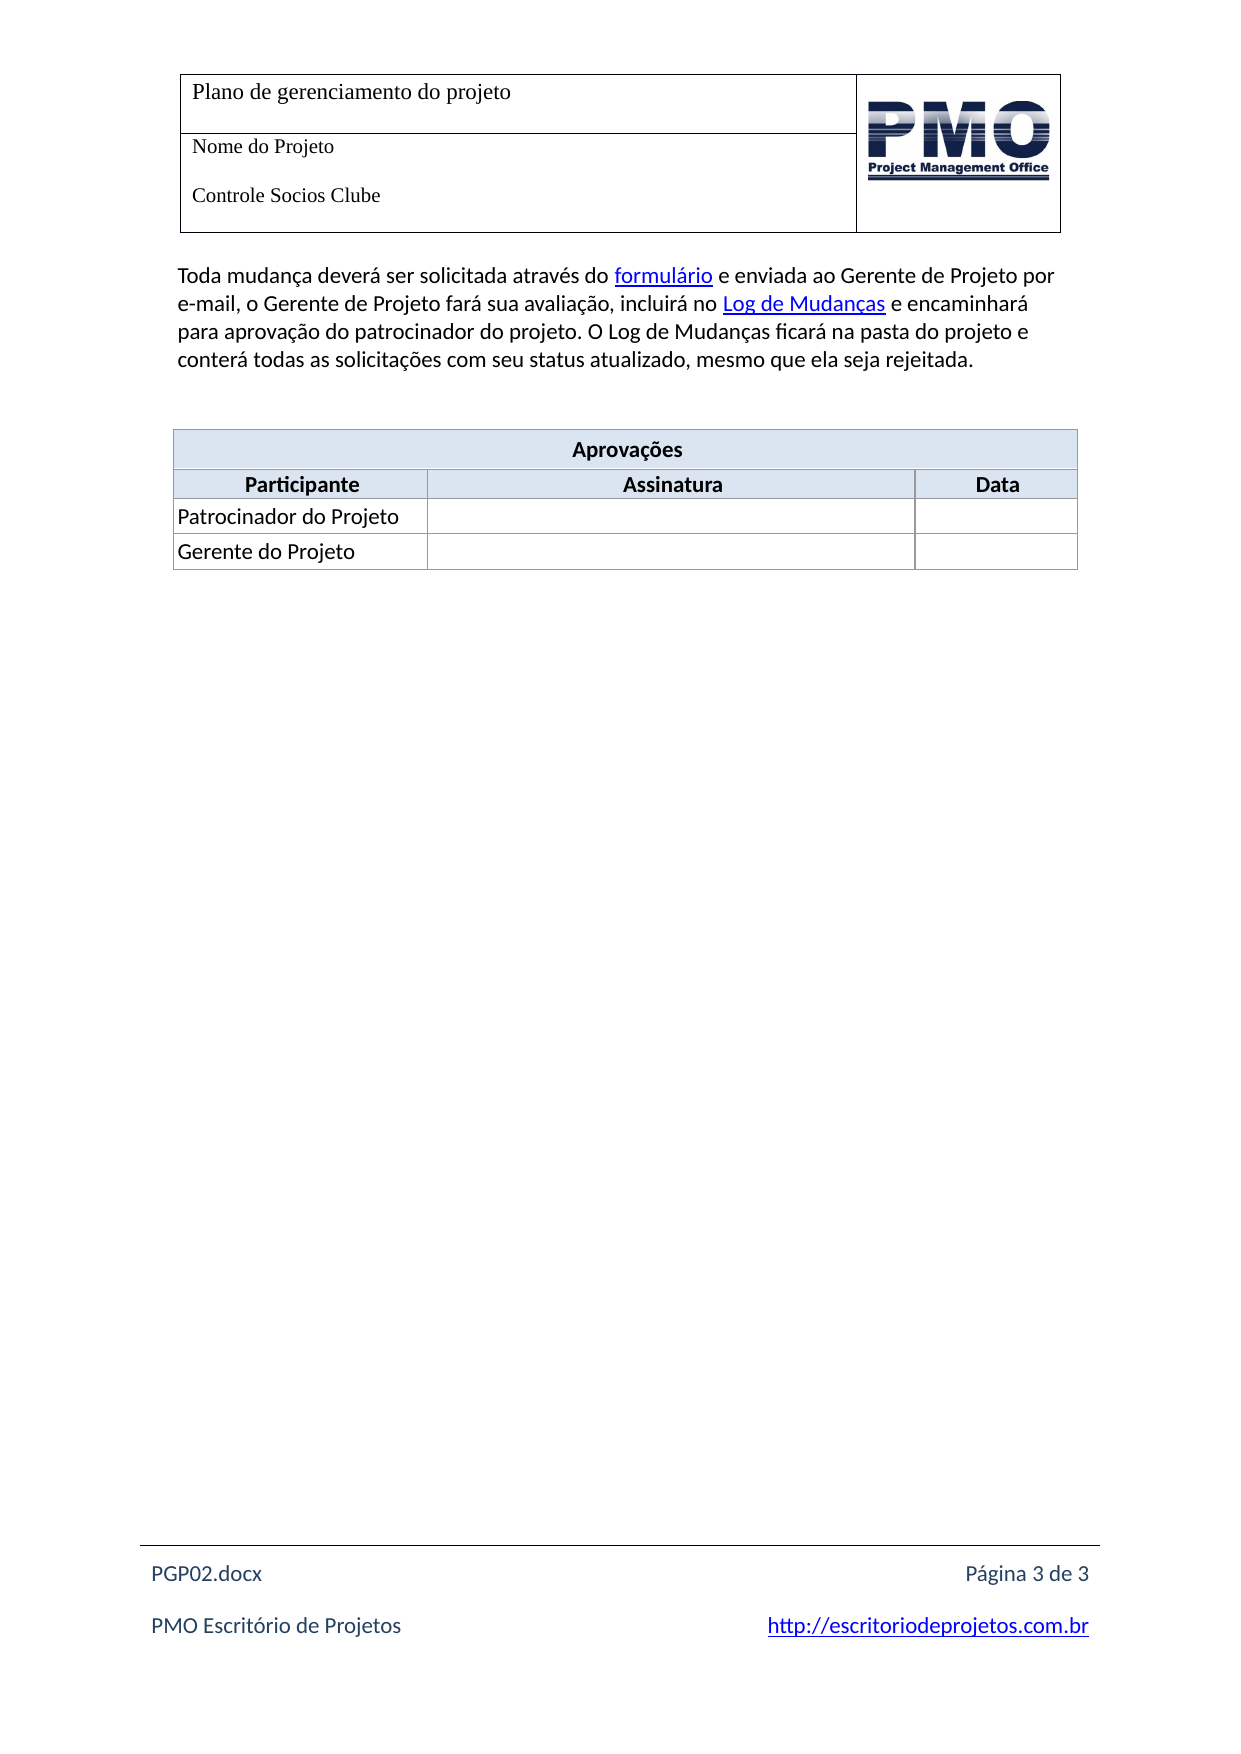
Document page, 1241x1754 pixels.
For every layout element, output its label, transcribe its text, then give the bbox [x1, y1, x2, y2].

table_cell Data [916, 470, 1077, 498]
picture [868, 101, 1050, 181]
table_cell [428, 499, 914, 533]
table_cell Patrocinador do Projeto [174, 499, 427, 533]
text Toda mudança deverá ser solicitada através do formulário e enviada ao Gerente de Projeto por e-mail, o Gerente de Projeto fará sua avaliação, incluirá no Log de Mudanças e encaminhará para aprovação do patrocinador do projeto. O Log de Mudanças ficará na pasta do projeto e conterá todas as solicitações com seu status atualizado, mesmo que ela seja rejeitada. [177, 261, 1063, 373]
table_cell [916, 499, 1077, 533]
table_cell Participante [174, 470, 427, 498]
table_cell [428, 534, 914, 569]
table_cell Assinatura [428, 470, 914, 498]
table_cell Gerente do Projeto [174, 534, 427, 569]
table_header Aprovações [174, 430, 1077, 468]
table_cell [916, 534, 1077, 569]
